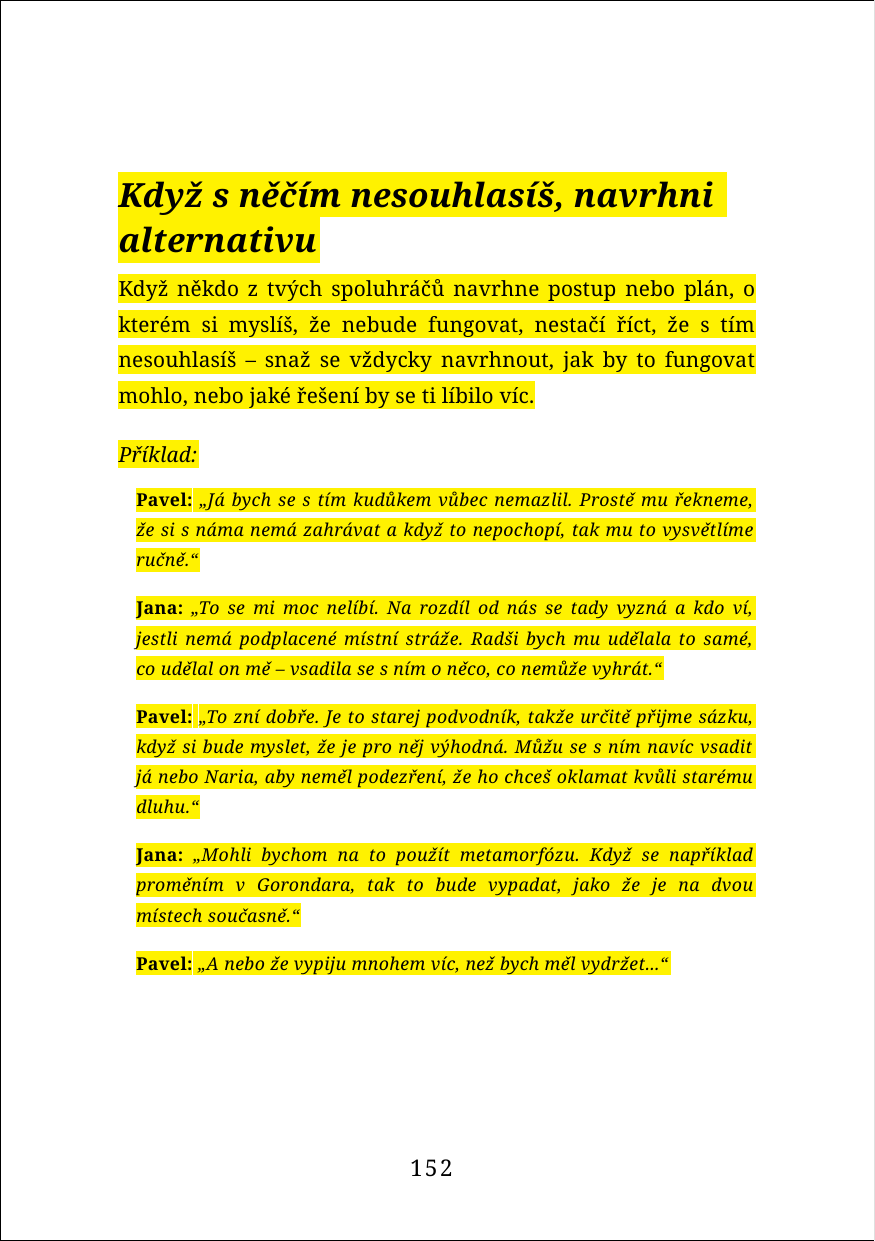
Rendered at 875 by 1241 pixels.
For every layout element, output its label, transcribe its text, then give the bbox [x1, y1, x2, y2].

subtitle Když s něčím nesouhlasíš, navrhni alternativu [118, 172, 756, 263]
text Pavel: „Já bych se s tím kudůkem vůbec nemazlil. Prostě mu řekneme, že si s náma nemá zahrávat a když to nepochopí, tak mu to vysvětlíme ručně.“ [136, 487, 756, 572]
text Příklad: [118, 440, 756, 468]
text Jana: „To se mi moc nelíbí. Na rozdíl od nás se tady vyzná a kdo ví, jestli nemá podplacené místní stráže. Radši bych mu udělala to samé, co udělal on mě – vsadila se s ním o něco, co nemůže vyhrát.“ [136, 596, 756, 680]
text Pavel: „To zní dobře. Je to starej podvodník, takže určitě přijme sázku, když si bude myslet, že je pro něj výhodná. Můžu se s ním navíc vsadit já nebo Naria, aby neměl podezření, že ho chceš oklamat kvůli starému dluhu.“ [136, 704, 756, 819]
text Jana: „Mohli bychom na to použít metamorfózu. Když se například proměním v Gorondara, tak to bude vypadat, jako že je na dvou místech současně.“ [136, 843, 756, 927]
text Pavel: „A nebo že vypiju mnohem víc, než bych měl vydržet...“ [136, 951, 756, 975]
text Když někdo z tvých spoluhráčů navrhne postup nebo plán, o kterém si myslíš, že nebude fungovat, nestačí říct, že s tím nesouhlasíš – snaž se vždycky navrhnout, jak by to fungovat mohlo, nebo jaké řešení by se ti líbilo víc. [118, 274, 756, 409]
